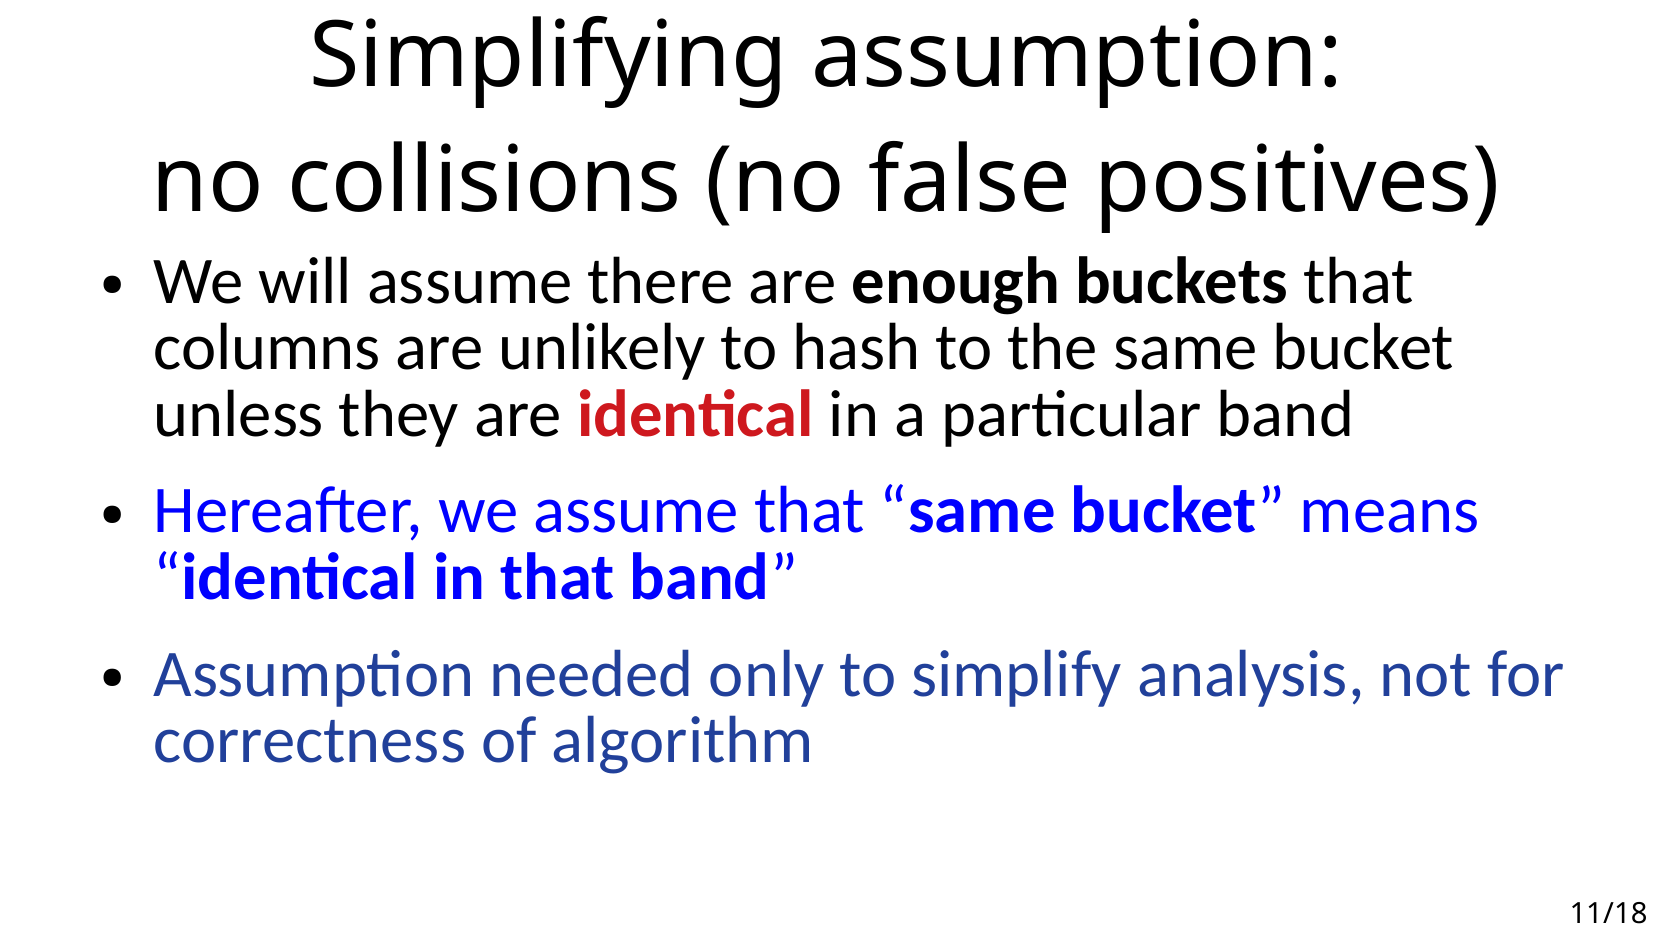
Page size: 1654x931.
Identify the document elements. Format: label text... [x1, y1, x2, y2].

title Simplifying assumption: no collisions (no false positives) [82, 0, 1571, 243]
list We will assume there are enough buckets that columns are unlikely to hash to the same bucket unless they are identical in a particular band Hereafter, we assume that “same bucket” means “identical in that band” Assumption needed only to simplify analysis, not for correctness of algorithm [82, 253, 1571, 793]
